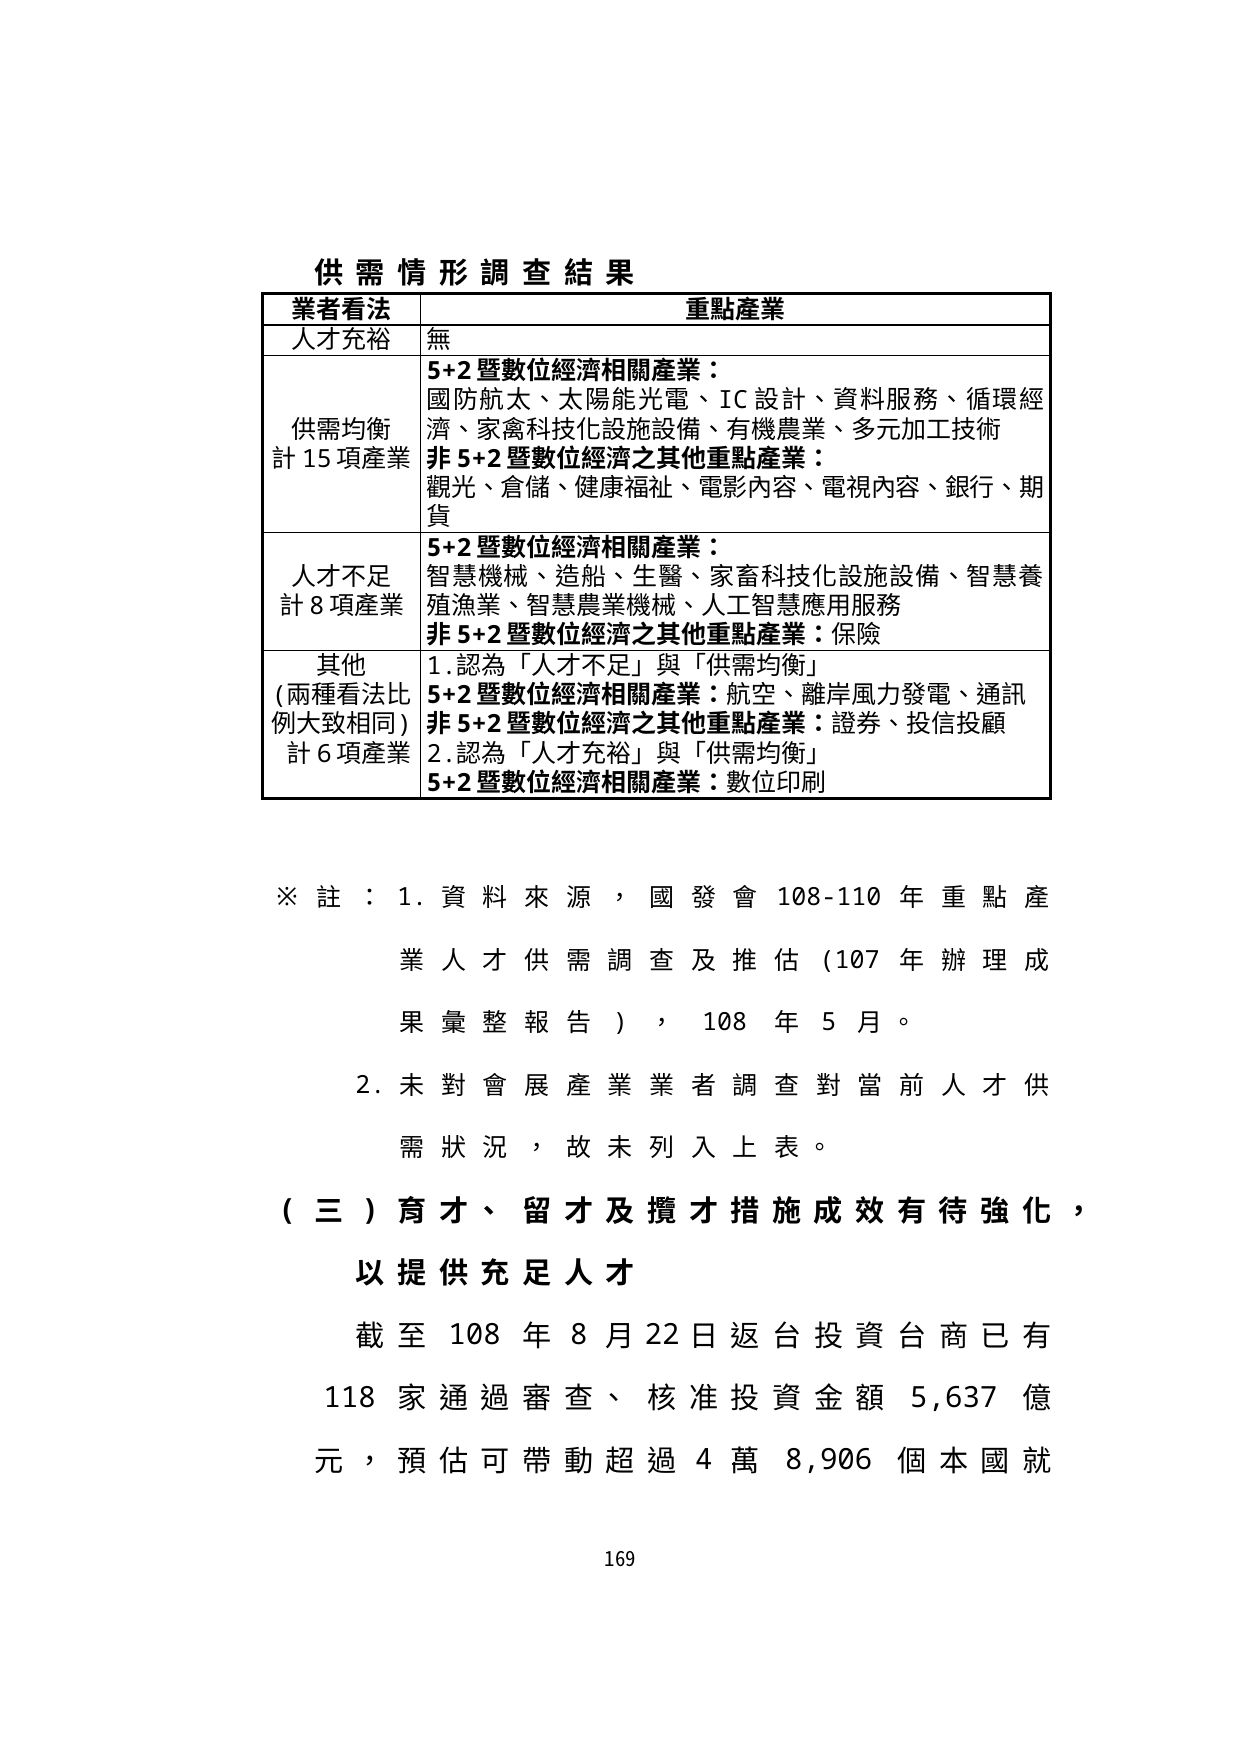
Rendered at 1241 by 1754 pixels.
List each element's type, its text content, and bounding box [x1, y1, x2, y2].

table_cell 1.認為「人才不足」與「供需均衡」 5+2暨數位經濟相關產業：航空、離岸風力發電、通訊 非5+2暨數位經濟之其他重點產業：證券、投信投顧 2.認為「人才充裕」與「供需均衡」 5+2暨數位經濟相關產業：數位印刷 [421, 651, 1049, 797]
text (三)育才、留才及攬才措施成效有待強化，以提供充足人才 [256, 1167, 1058, 1292]
text 供需情形調查結果 [257, 229, 1058, 292]
table_cell 人才充裕 [264, 326, 420, 355]
text ※註：1.資料來源，國發會108-110年重點產業人才供需調查及推估(107年辦理成果彙整報告)，108年5月。 [256, 854, 1058, 1042]
table_cell 無 [421, 326, 1049, 355]
text 截至108年8月22日返台投資台商已有118家通過審查、核准投資金額5,637億元，預估可帶動超過4萬8,906個本國就 [271, 1292, 1058, 1479]
table_cell 其他 (兩種看法比例大致相同) 計6項產業 [264, 651, 420, 797]
table_header 重點產業 [421, 295, 1049, 324]
text 2.未對會展產業業者調查對當前人才供需狀況，故未列入上表。 [330, 1042, 1058, 1167]
table_cell 5+2暨數位經濟相關產業： 國防航太、太陽能光電、IC設計、資料服務、循環經濟、家禽科技化設施設備、有機農業、多元加工技術 非5+2暨數位經濟之其他重點產業： 觀光、倉儲、健康福祉、電影內容、電視內容、銀行、期貨 [421, 356, 1049, 531]
table_header 業者看法 [264, 295, 420, 324]
table_cell 供需均衡 計15項產業 [264, 356, 420, 531]
table_cell 人才不足 計8項產業 [264, 533, 420, 649]
table_cell 5+2暨數位經濟相關產業： 智慧機械、造船、生醫、家畜科技化設施設備、智慧養殖漁業、智慧農業機械、人工智慧應用服務 非5+2暨數位經濟之其他重點產業：保險 [421, 533, 1049, 649]
